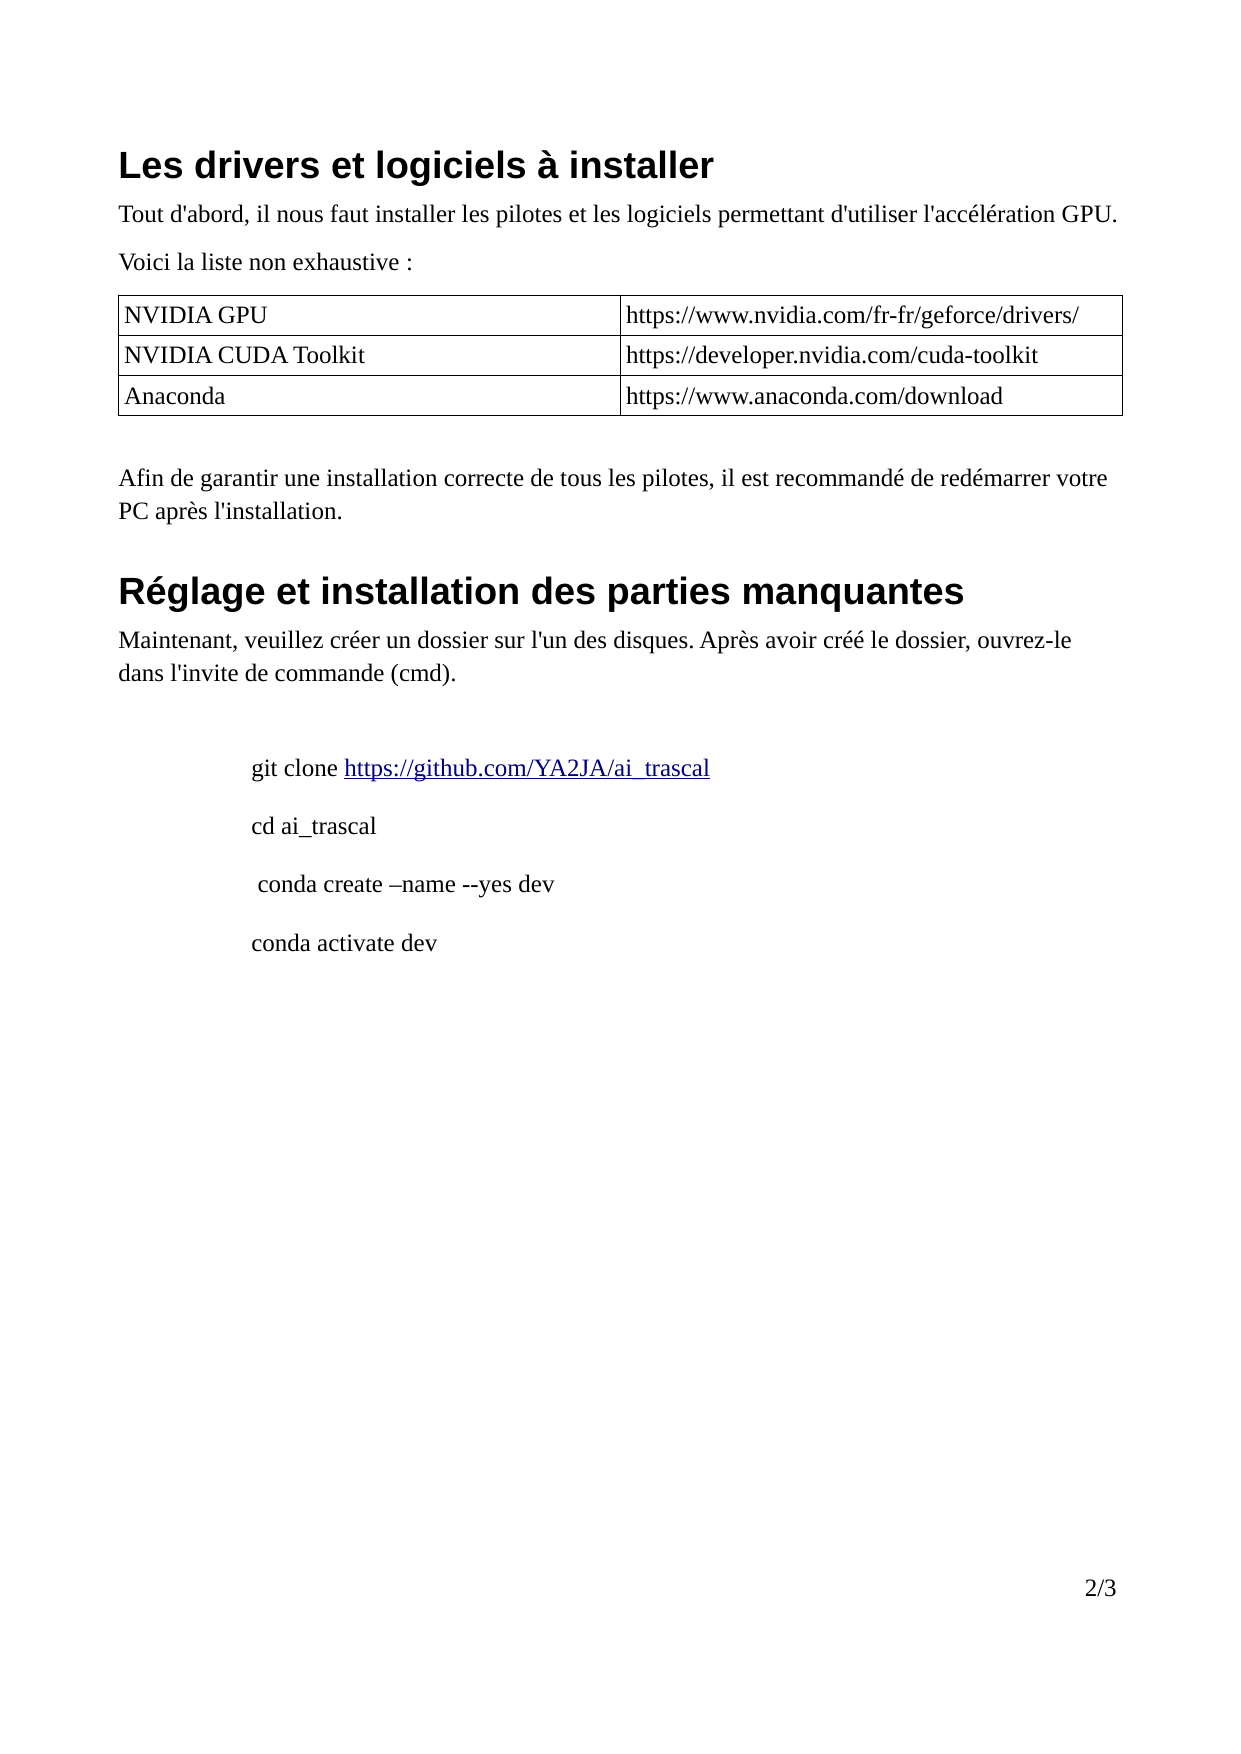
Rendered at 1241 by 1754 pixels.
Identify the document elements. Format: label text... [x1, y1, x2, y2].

text Voici la liste non exhaustive : [118, 247, 1122, 276]
text cd ai_trascal [177, 811, 1063, 840]
table_cell https://developer.nvidia.com/cuda-toolkit [621, 336, 1122, 375]
text git clone https://github.com/YA2JA/ai_trascal [177, 753, 1063, 782]
table_cell NVIDIA CUDA Toolkit [119, 336, 620, 375]
subtitle Les drivers et logiciels à installer [118, 143, 1122, 187]
table_cell https://www.anaconda.com/download [621, 376, 1122, 415]
table_header NVIDIA GPU [119, 296, 620, 335]
text conda activate dev [177, 928, 1063, 957]
text Afin de garantir une installation correcte de tous les pilotes, il est recommandé de redémarrer votre PC après l'installation. [118, 463, 1122, 525]
text conda create –name --yes dev [177, 869, 1063, 898]
subtitle Réglage et installation des parties manquantes [118, 569, 1122, 612]
text Maintenant, veuillez créer un dossier sur l'un des disques. Après avoir créé le dossier, ouvrez-le dans l'invite de commande (cmd). [118, 625, 1122, 687]
table_header https://www.nvidia.com/fr-fr/geforce/drivers/ [621, 296, 1122, 335]
table_cell Anaconda [119, 376, 620, 415]
text Tout d'abord, il nous faut installer les pilotes et les logiciels permettant d'utiliser l'accélération GPU. [118, 199, 1122, 228]
